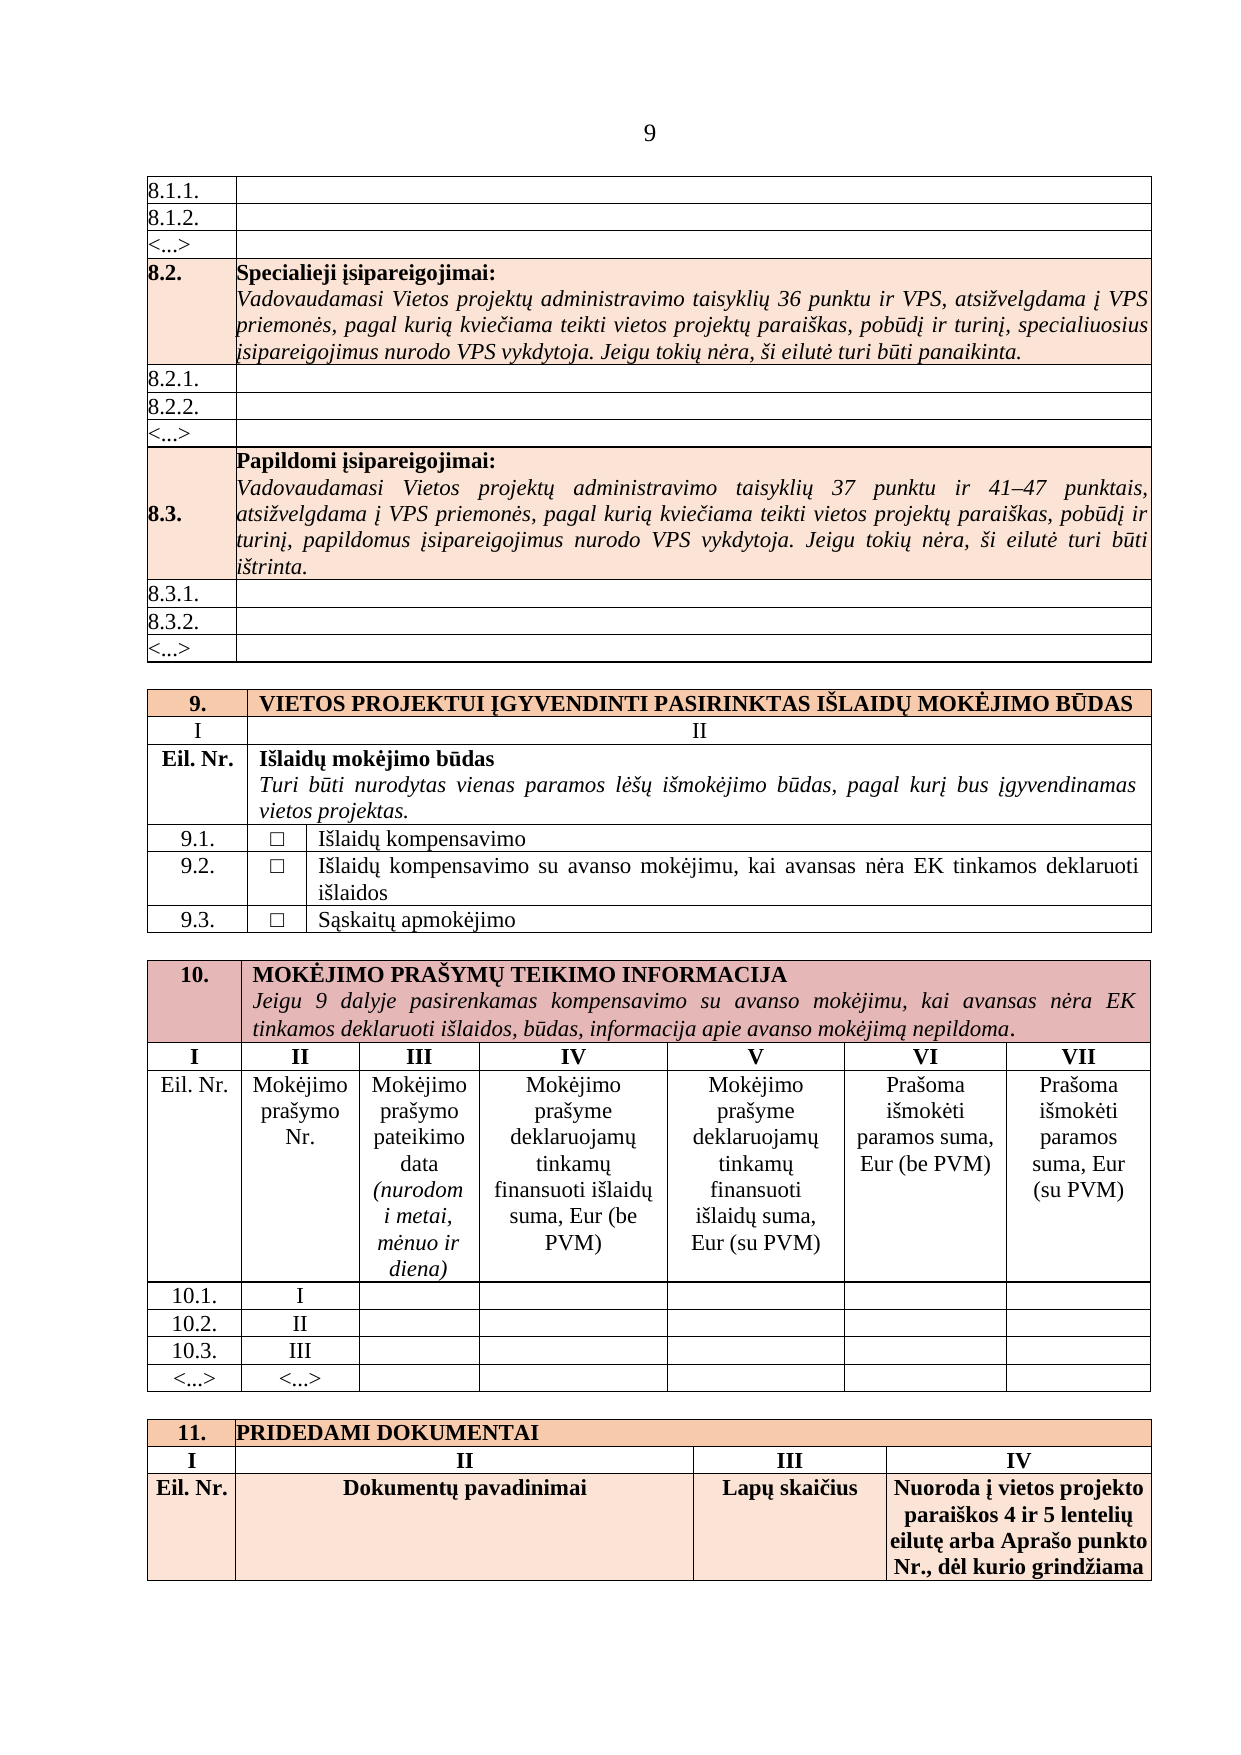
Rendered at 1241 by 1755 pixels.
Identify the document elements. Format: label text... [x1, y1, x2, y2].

table_cell II [236, 1447, 693, 1473]
table_cell Išlaidų kompensavimo [307, 825, 1151, 851]
table_cell <...> [148, 231, 236, 258]
table_cell [668, 1310, 844, 1336]
table_cell I [148, 1043, 241, 1069]
table_cell I [242, 1283, 359, 1309]
table_cell 9.3. [148, 906, 247, 932]
table_cell III [242, 1337, 359, 1364]
table_cell Specialieji įsipareigojimai: Vadovaudamasi Vietos projektų administravimo taisyklių 36 punktu ir VPS, atsižvelgdama į VPS priemonės, pagal kurią kviečiama teikti vietos projektų paraiškas, pobūdį ir turinį, specialiuosius įsipareigojimus nurodo VPS vykdytoja. Jeigu tokių nėra, ši eilutė turi būti panaikinta. [237, 259, 1151, 364]
table_cell [845, 1337, 1006, 1364]
table_cell I [148, 717, 247, 744]
table_cell 8.3. [148, 448, 236, 579]
table_cell □ [248, 825, 306, 851]
table_cell Mokėjimo prašyme deklaruojamų tinkamų finansuoti išlaidų suma, Eur (su PVM) [668, 1071, 844, 1281]
table_cell Nuoroda į vietos projekto paraiškos 4 ir 5 lentelių eilutę arba Aprašo punkto Nr., dėl kurio grindžiama [887, 1474, 1151, 1580]
table_cell [237, 204, 1151, 230]
table_cell [845, 1365, 1006, 1391]
table_cell 8.2.1. [148, 365, 236, 392]
table_cell Papildomi įsipareigojimai: Vadovaudamasi Vietos projektų administravimo taisyklių 37 punktu ir 41–47 punktais, atsižvelgdama į VPS priemonės, pagal kurią kviečiama teikti vietos projektų paraiškas, pobūdį ir turinį, papildomus įsipareigojimus nurodo VPS vykdytoja. Jeigu tokių nėra, ši eilutė turi būti ištrinta. [237, 448, 1151, 579]
table_cell III [694, 1447, 886, 1473]
table_cell [1007, 1337, 1150, 1364]
table_cell [480, 1310, 667, 1336]
table_cell Prašoma išmokėti paramos suma, Eur (be PVM) [845, 1071, 1006, 1281]
table_cell [237, 580, 1151, 607]
table_cell [668, 1283, 844, 1309]
table_cell [480, 1337, 667, 1364]
table_cell [237, 608, 1151, 634]
table_cell [237, 365, 1151, 392]
table_cell [480, 1283, 667, 1309]
table_cell 8.3.1. [148, 580, 236, 607]
table_cell □ [248, 852, 306, 905]
table_cell IV [887, 1447, 1151, 1473]
table_cell [360, 1283, 479, 1309]
table_cell Eil. Nr. [148, 745, 247, 824]
table_header 10. [148, 961, 241, 1042]
table_cell [237, 420, 1151, 446]
table_cell II [242, 1043, 359, 1069]
table_cell [845, 1283, 1006, 1309]
table_cell [845, 1310, 1006, 1336]
table_cell 8.2.2. [148, 393, 236, 419]
table_cell Sąskaitų apmokėjimo [307, 906, 1151, 932]
table_cell Mokėjimo prašymo pateikimo data (nurodomi metai, mėnuo ir diena) [360, 1071, 479, 1281]
table_header PRIDEDAMI DOKUMENTAI [236, 1420, 1151, 1446]
table_cell Eil. Nr. [148, 1071, 241, 1281]
table_cell [480, 1365, 667, 1391]
table_cell III [360, 1043, 479, 1069]
table_cell Eil. Nr. [148, 1474, 235, 1580]
table_cell II [242, 1310, 359, 1336]
table_cell I [148, 1447, 235, 1473]
table_cell 10.2. [148, 1310, 241, 1336]
table_cell [1007, 1310, 1150, 1336]
table_header MOKĖJIMO PRAŠYMŲ TEIKIMO INFORMACIJA Jeigu 9 dalyje pasirenkamas kompensavimo su avanso mokėjimu, kai avansas nėra EK tinkamos deklaruoti išlaidos, būdas, informacija apie avanso mokėjimą nepildoma. [242, 961, 1150, 1042]
table_cell VI [845, 1043, 1006, 1069]
table_cell [1007, 1365, 1150, 1391]
table_cell 10.3. [148, 1337, 241, 1364]
table_cell <...> [148, 1365, 241, 1391]
table_cell [360, 1365, 479, 1391]
table_cell [237, 177, 1151, 203]
table_cell Lapų skaičius [694, 1474, 886, 1580]
table_cell Išlaidų mokėjimo būdas Turi būti nurodytas vienas paramos lėšų išmokėjimo būdas, pagal kurį bus įgyvendinamas vietos projektas. [248, 745, 1151, 824]
table_cell VII [1007, 1043, 1150, 1069]
table_cell IV [480, 1043, 667, 1069]
table_cell 10.1. [148, 1283, 241, 1309]
table_cell [237, 393, 1151, 419]
table_cell [237, 635, 1151, 661]
table_cell 8.1.1. [148, 177, 236, 203]
table_cell V [668, 1043, 844, 1069]
table_cell [1007, 1283, 1150, 1309]
table_cell 8.3.2. [148, 608, 236, 634]
table_cell 8.1.2. [148, 204, 236, 230]
table_cell Dokumentų pavadinimai [236, 1474, 693, 1580]
table_cell Prašoma išmokėti paramos suma, Eur (su PVM) [1007, 1071, 1150, 1281]
table_cell [668, 1365, 844, 1391]
table_cell Išlaidų kompensavimo su avanso mokėjimu, kai avansas nėra EK tinkamos deklaruoti išlaidos [307, 852, 1151, 905]
table_cell 9.1. [148, 825, 247, 851]
table_cell 9.2. [148, 852, 247, 905]
table_cell Mokėjimo prašymo Nr. [242, 1071, 359, 1281]
table_cell [360, 1337, 479, 1364]
table_cell □ [248, 906, 306, 932]
table_cell II [248, 717, 1151, 744]
table_cell Mokėjimo prašyme deklaruojamų tinkamų finansuoti išlaidų suma, Eur (be PVM) [480, 1071, 667, 1281]
table_cell <...> [148, 420, 236, 446]
table_cell [237, 231, 1151, 258]
table_header 9. [148, 690, 247, 716]
table_cell <...> [242, 1365, 359, 1391]
table_header 11. [148, 1420, 235, 1446]
table_cell [360, 1310, 479, 1336]
table_cell <...> [148, 635, 236, 661]
table_header VIETOS PROJEKTUI ĮGYVENDINTI PASIRINKTAS IŠLAIDŲ MOKĖJIMO BŪDAS [248, 690, 1151, 716]
table_cell 8.2. [148, 259, 236, 364]
table_cell [668, 1337, 844, 1364]
